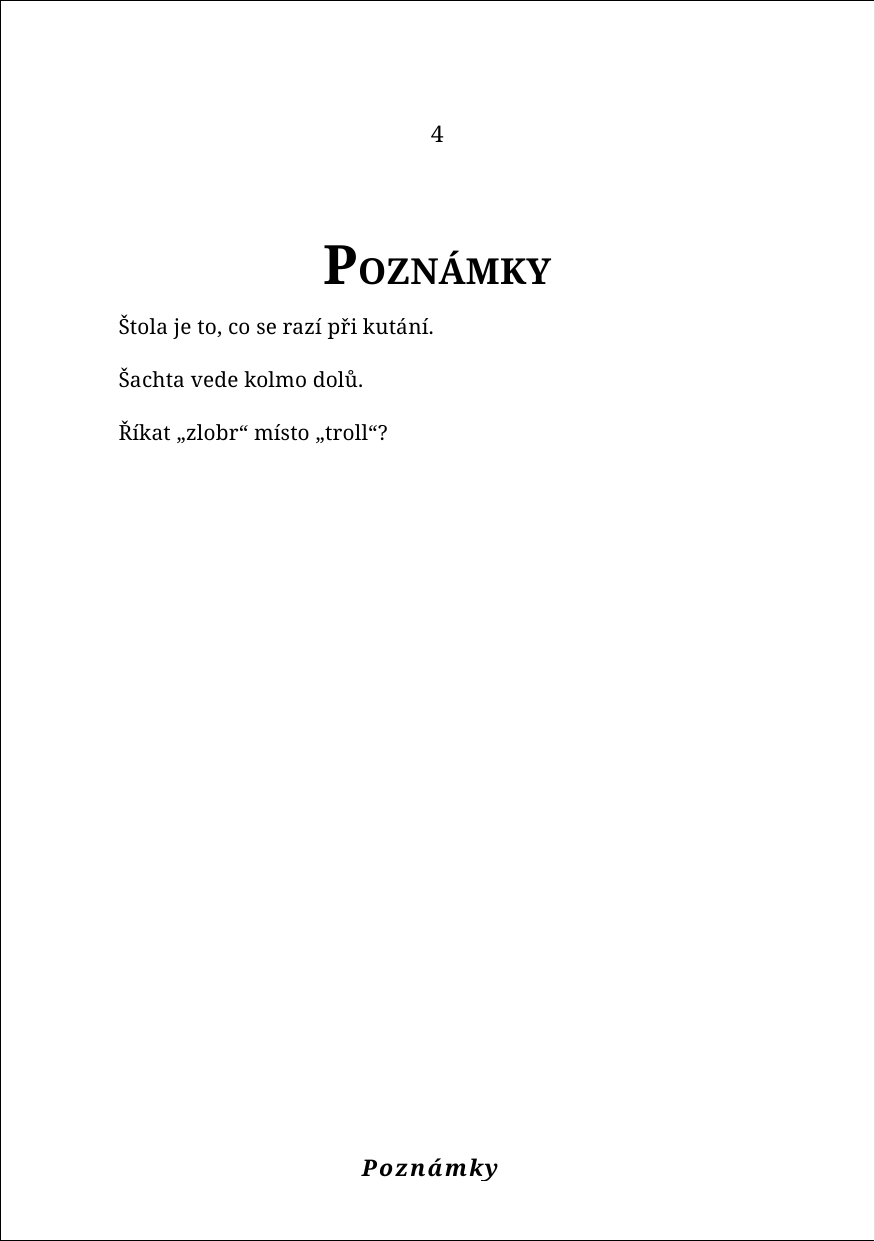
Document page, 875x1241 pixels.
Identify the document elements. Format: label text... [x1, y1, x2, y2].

text Štola je to, co se razí při kutání. [118, 312, 756, 340]
subtitle Poznámky [118, 226, 756, 300]
text Říkat „zlobr“ místo „troll“? [118, 418, 756, 447]
text Šachta vede kolmo dolů. [118, 365, 756, 393]
